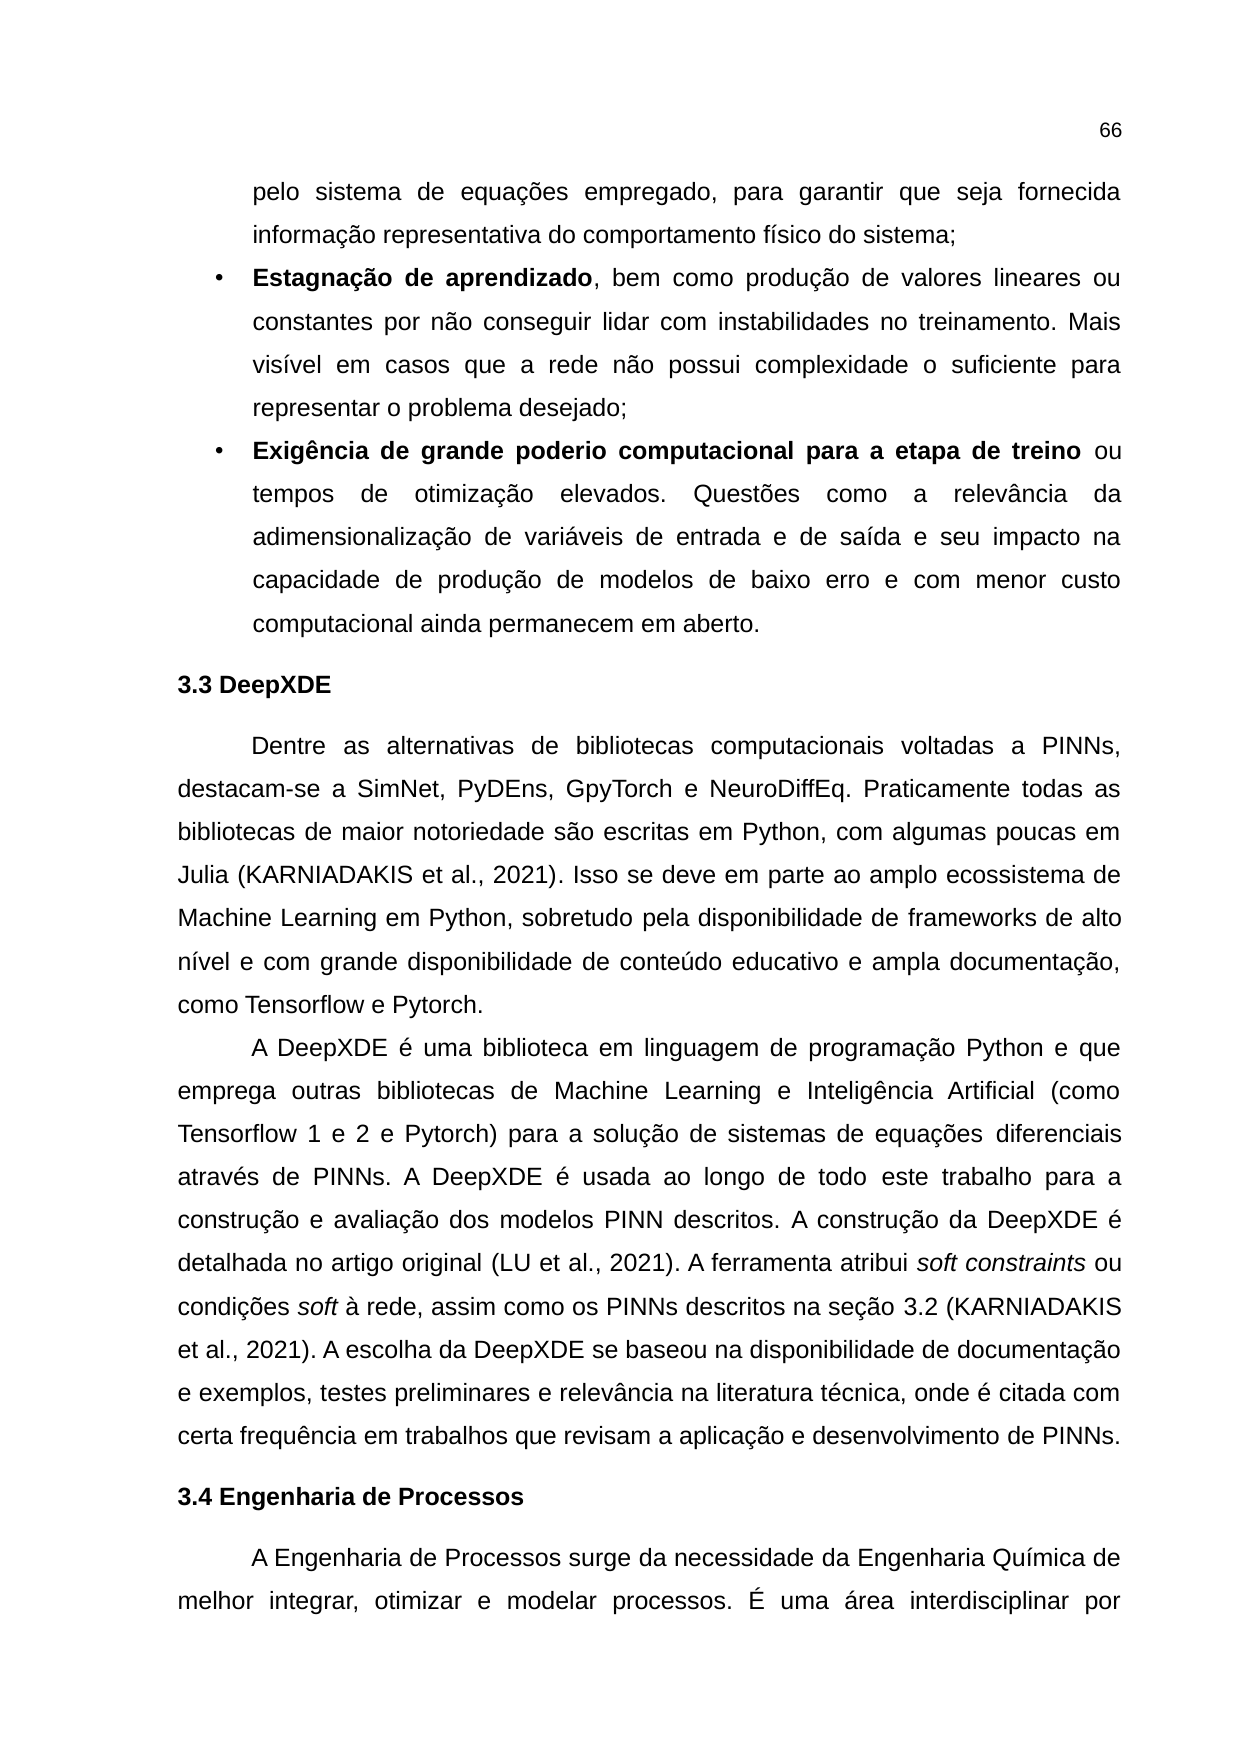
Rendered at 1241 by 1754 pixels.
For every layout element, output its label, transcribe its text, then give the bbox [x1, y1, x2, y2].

text A Engenharia de Processos surge da necessidade da Engenharia Química de melhor integrar, otimizar e modelar processos. É uma área interdisciplinar por [177, 1543, 1122, 1615]
list Exigência de grande poderio computacional para a etapa de treino ou tempos de otimização elevados. Questões como a relevância da adimensionalização de variáveis de entrada e de saída e seu impacto na capacidade de produção de modelos de baixo erro e com menor custo computacional ainda permanecem em aberto. [215, 436, 1122, 637]
subtitle Engenharia de Processos [177, 1482, 1122, 1511]
text Dentre as alternativas de bibliotecas computacionais voltadas a PINNs, destacam-se a SimNet, PyDEns, GpyTorch e NeuroDiffEq. Praticamente todas as bibliotecas de maior notoriedade são escritas em Python, com algumas poucas em Julia (KARNIADAKIS et al., 2021). Isso se deve em parte ao amplo ecossistema de Machine Learning em Python, sobretudo pela disponibilidade de frameworks de alto nível e com grande disponibilidade de conteúdo educativo e ampla documentação, como Tensorflow e Pytorch. [177, 731, 1122, 1018]
list pelo sistema de equações empregado, para garantir que seja fornecida informação representativa do comportamento físico do sistema; [215, 177, 1122, 249]
text A DeepXDE é uma biblioteca em linguagem de programação Python e que emprega outras bibliotecas de Machine Learning e Inteligência Artificial (como Tensorflow 1 e 2 e Pytorch) para a solução de sistemas de equações diferenciais através de PINNs. A DeepXDE é usada ao longo de todo este trabalho para a construção e avaliação dos modelos PINN descritos. A construção da DeepXDE é detalhada no artigo original (LU et al., 2021). A ferramenta atribui soft constraints ou condições soft à rede, assim como os PINNs descritos na seção 3.2 (KARNIADAKIS et al., 2021). A escolha da DeepXDE se baseou na disponibilidade de documentação e exemplos, testes preliminares e relevância na literatura técnica, onde é citada com certa frequência em trabalhos que revisam a aplicação e desenvolvimento de PINNs. [177, 1033, 1122, 1449]
subtitle DeepXDE [177, 670, 1122, 698]
list Estagnação de aprendizado, bem como produção de valores lineares ou constantes por não conseguir lidar com instabilidades no treinamento. Mais visível em casos que a rede não possui complexidade o suficiente para representar o problema desejado; [215, 263, 1122, 422]
